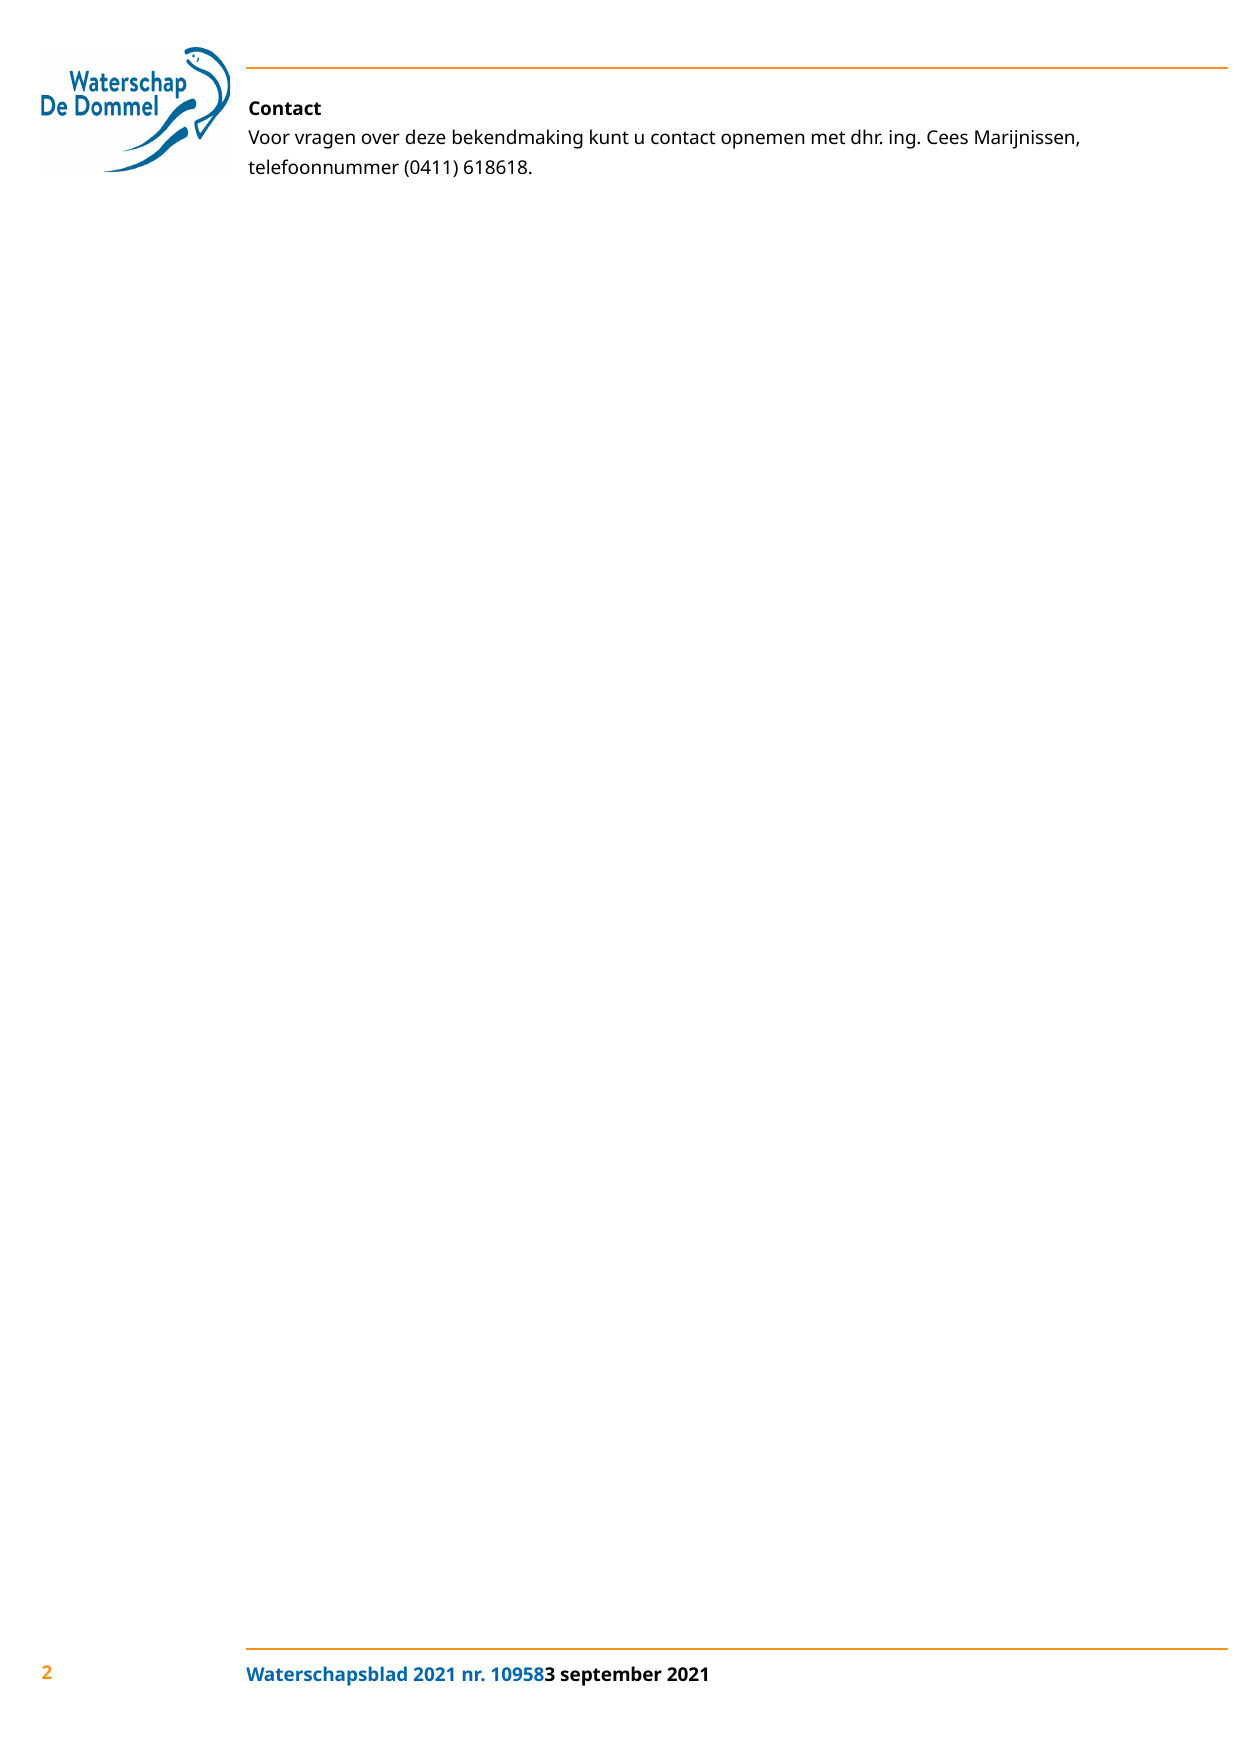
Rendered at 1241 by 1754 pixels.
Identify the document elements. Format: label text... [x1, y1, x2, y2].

picture [204, 47, 231, 76]
picture [45, 99, 51, 111]
picture [41, 47, 231, 172]
text Voor vragen over deze bekendmaking kunt u contact opnemen met dhr. ing. Cees Marijnissen, telefoonnummer (0411) 618618. [248, 124, 1152, 180]
picture [198, 118, 210, 131]
text Contact [248, 95, 1152, 121]
